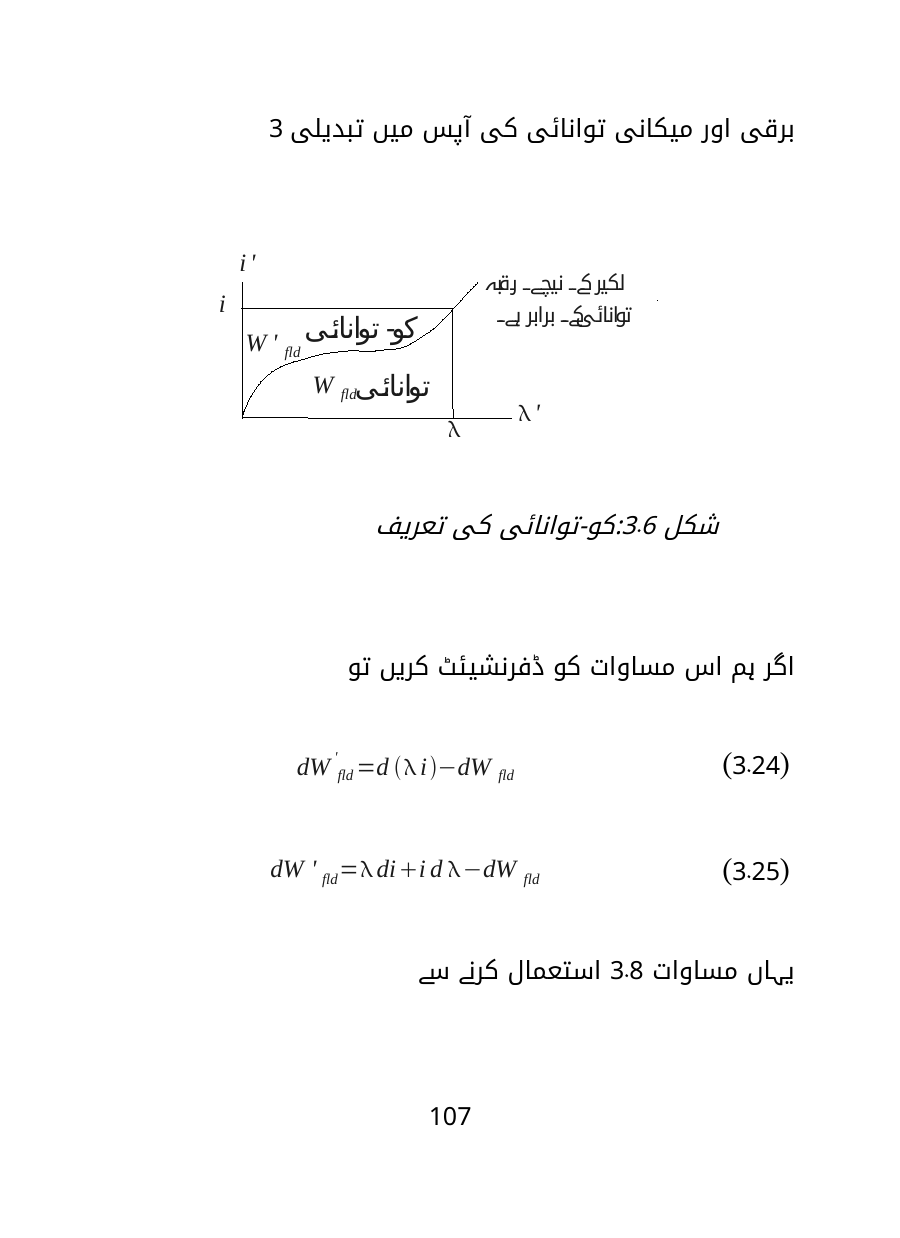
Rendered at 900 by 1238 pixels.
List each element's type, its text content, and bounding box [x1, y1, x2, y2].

table_header [105, 842, 696, 913]
text شکل 3.6:کو-توانائی کی تعریف [182, 195, 718, 550]
table_header (3.25) [696, 842, 795, 913]
table_header (3.24) [698, 737, 795, 808]
text اگر ہم اس مساوات کو ڈفرنشیئٹ کریں تو [105, 643, 795, 690]
table_header [105, 737, 698, 808]
text یہاں مساوات 3.8 استعمال کرنے سے [105, 948, 795, 995]
